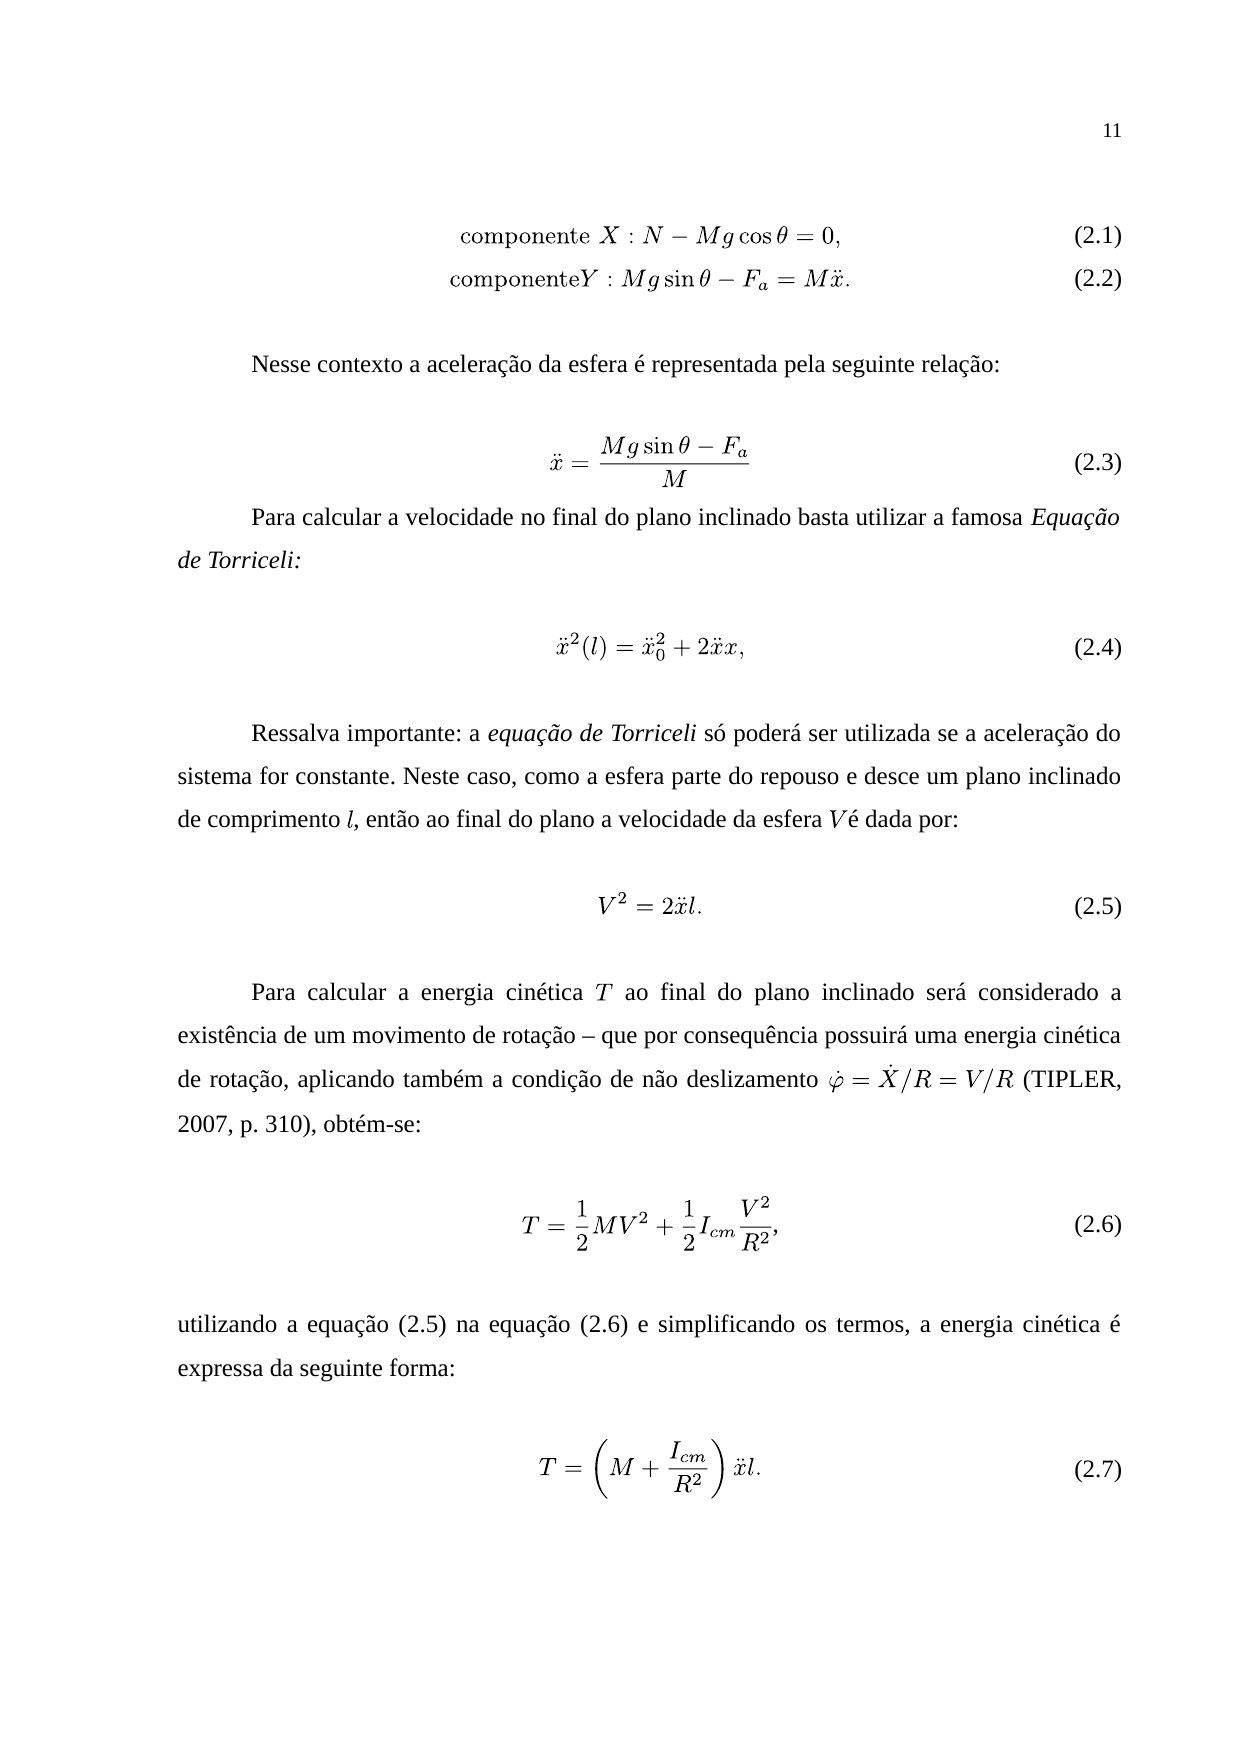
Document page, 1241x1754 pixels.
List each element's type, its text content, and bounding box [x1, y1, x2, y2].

text utilizando a equação (2.5) na equação (2.6) e simplificando os termos, a energia cinética é expressa da seguinte forma: [177, 1309, 1122, 1381]
text Para calcular a velocidade no final do plano inclinado basta utilizar a famosa Equação de Torriceli: [177, 502, 1122, 573]
text Nesse contexto a aceleração da esfera é representada pela seguinte relação: [177, 349, 1122, 378]
text (2.1) [177, 220, 1122, 249]
text , (2.6) [177, 1195, 1122, 1252]
text [177, 1439, 605, 1499]
text (2.4) [177, 631, 1122, 661]
text (2.2) [177, 263, 1122, 292]
text (2.7) [713, 1439, 1122, 1499]
text [177, 436, 661, 487]
text Para calcular a energia cinética ao final do plano inclinado será considerado a existência de um movimento de rotação – que por consequência possuirá uma energia cinética de rotação, aplicando também a condição de não deslizamento (TIPLER, 2007, p. 310), obtém-se: [177, 977, 1122, 1137]
text Ressalva importante: a equação de Torriceli só poderá ser utilizada se a aceleração do sistema for constante. Neste caso, como a esfera parte do repouso e desce um plano inclinado de comprimento , então ao final do plano a velocidade da esfera é dada por: [177, 718, 1122, 833]
text (2.5) [177, 891, 1122, 919]
text (2.3) [683, 436, 1122, 487]
